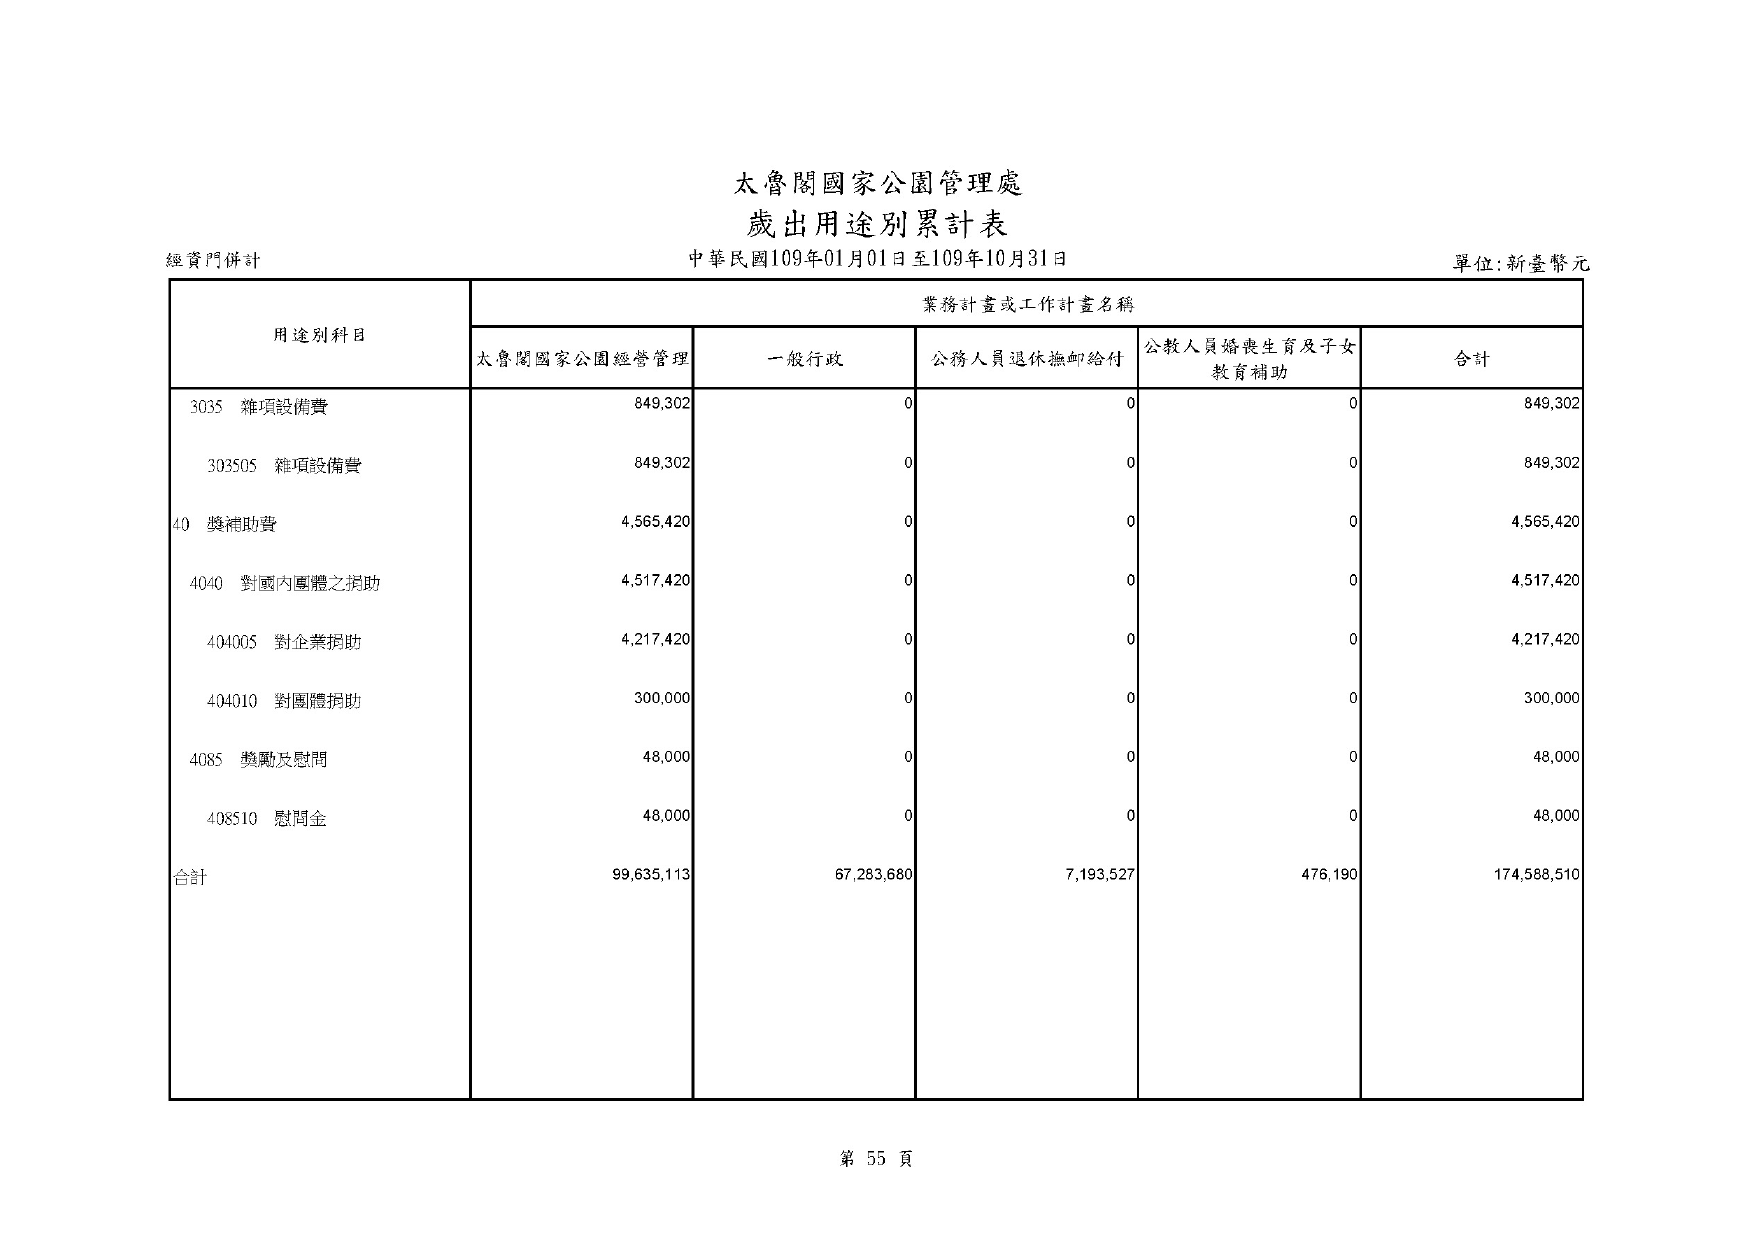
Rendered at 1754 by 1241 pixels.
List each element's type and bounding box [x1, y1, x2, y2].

picture [59, 59, 1695, 1216]
